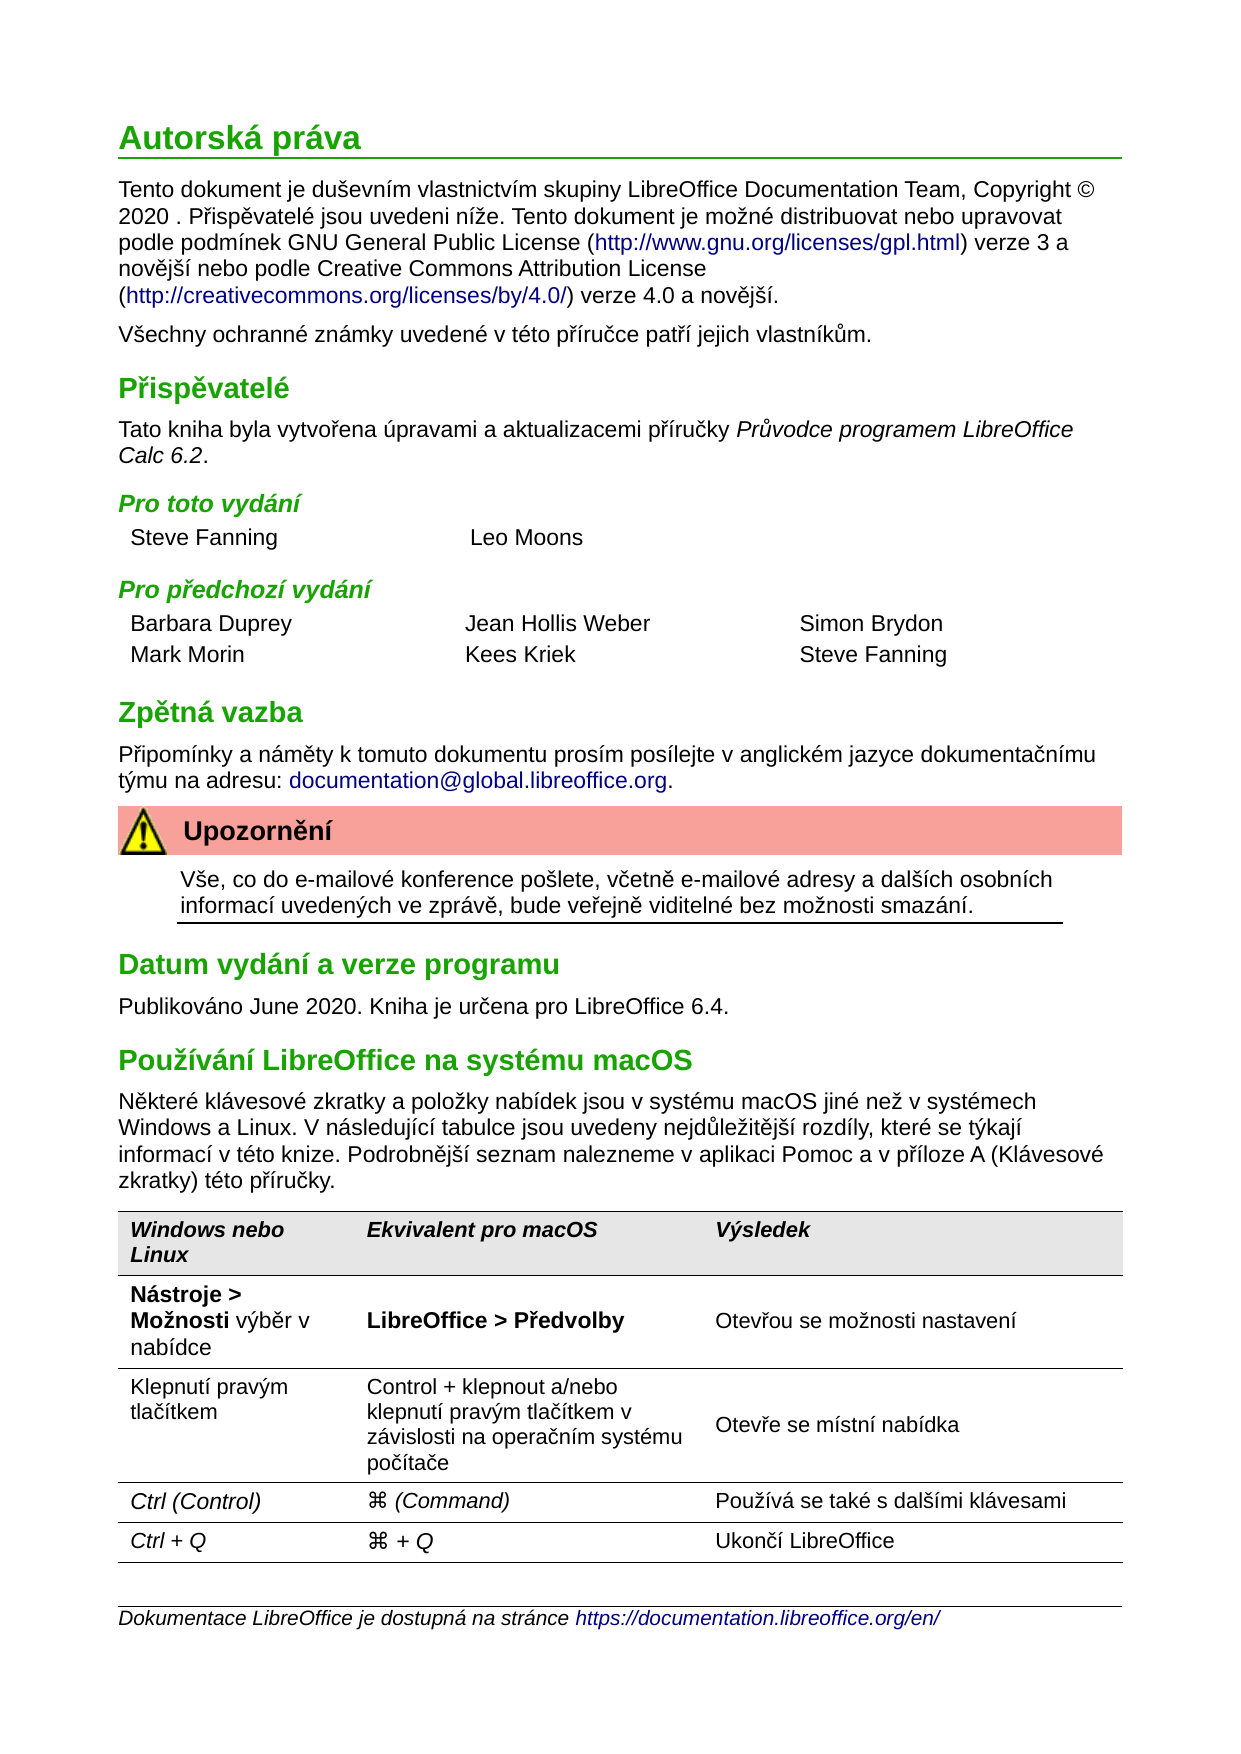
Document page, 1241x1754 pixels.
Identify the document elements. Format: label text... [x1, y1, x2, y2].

table_header Leo Moons [458, 524, 789, 555]
text Tato kniha byla vytvořena úpravami a aktualizacemi příručky Průvodce programem LibreOffice Calc 6.2. [118, 416, 1122, 469]
text Vše, co do e-mailové konference pošlete, včetně e-mailové adresy a dalších osobních informací uvedených ve zprávě, bude veřejně viditelné bez možnosti smazání. [177, 863, 1063, 922]
table_header Windows nebo Linux [118, 1212, 355, 1275]
subtitle Upozornění [167, 806, 1122, 855]
subtitle Autorská práva [118, 118, 1122, 157]
table_header Simon Brydon [788, 610, 1122, 641]
table_header Steve Fanning [118, 524, 458, 555]
table_header Jean Hollis Weber [453, 610, 787, 641]
table_cell Otevřou se možnosti nastavení [703, 1276, 1123, 1368]
table_header Výsledek [703, 1212, 1123, 1275]
table_cell Otevře se místní nabídka [703, 1369, 1123, 1482]
text Připomínky a náměty k tomuto dokumentu prosím posílejte v anglickém jazyce dokumentačnímu týmu na adresu: documentation@global.libreoffice.org. [118, 741, 1122, 793]
table_cell Mark Morin [118, 641, 453, 672]
table_cell Ctrl + Q [118, 1523, 355, 1562]
table_cell Klepnutí pravým tlačítkem [118, 1369, 355, 1482]
table_header [789, 524, 1122, 555]
subtitle Používání LibreOffice na systému macOS [118, 1043, 1122, 1076]
table_cell ⌘ (Command) [355, 1483, 703, 1522]
subtitle Zpětná vazba [118, 695, 1122, 729]
subtitle Přispěvatelé [118, 371, 1122, 404]
table_cell Kees Kriek [453, 641, 787, 672]
table_header Barbara Duprey [118, 610, 453, 641]
table_header Ekvivalent pro macOS [355, 1212, 703, 1275]
table_cell Používá se také s dalšími klávesami [703, 1483, 1123, 1522]
text Tento dokument je duševním vlastnictvím skupiny LibreOffice Documentation Team, Copyright © 2020 . Přispěvatelé jsou uvedeni níže. Tento dokument je možné distribuovat nebo upravovat podle podmínek GNU General Public License (http://www.gnu.org/licenses/gpl.html) verze 3 a novější nebo podle Creative Commons Attribution License (http://creativecommons.org/licenses/by/4.0/) verze 4.0 a novější. [118, 176, 1122, 308]
table_cell Nástroje > Možnosti výběr v nabídce [118, 1276, 355, 1368]
text Publikováno červen 2020. Kniha je určena pro LibreOffice 6.4. [118, 993, 1122, 1019]
subtitle Pro toto vydání [118, 489, 1122, 518]
subtitle Datum vydání a verze programu [118, 947, 1122, 981]
table_cell ⌘ + Q [355, 1523, 703, 1562]
text Některé klávesové zkratky a položky nabídek jsou v systému macOS jiné než v systémech Windows a Linux. V následující tabulce jsou uvedeny nejdůležitější rozdíly, které se týkají informací v této knize. Podrobnější seznam nalezneme v aplikaci Pomoc a v příloze A (Klávesové zkratky) této příručky. [118, 1088, 1122, 1193]
table_cell Ctrl (Control) [118, 1483, 355, 1522]
table_cell Ukončí LibreOffice [703, 1523, 1123, 1562]
subtitle Pro předchozí vydání [118, 575, 1122, 604]
table_cell Steve Fanning [788, 641, 1122, 672]
text Všechny ochranné známky uvedené v této příručce patří jejich vlastníkům. [118, 321, 1122, 347]
table_cell Control + klepnout a/nebo klepnutí pravým tlačítkem v závislosti na operačním systému počítače [355, 1369, 703, 1482]
picture [119, 806, 167, 855]
table_cell LibreOffice > Předvolby [355, 1276, 703, 1368]
